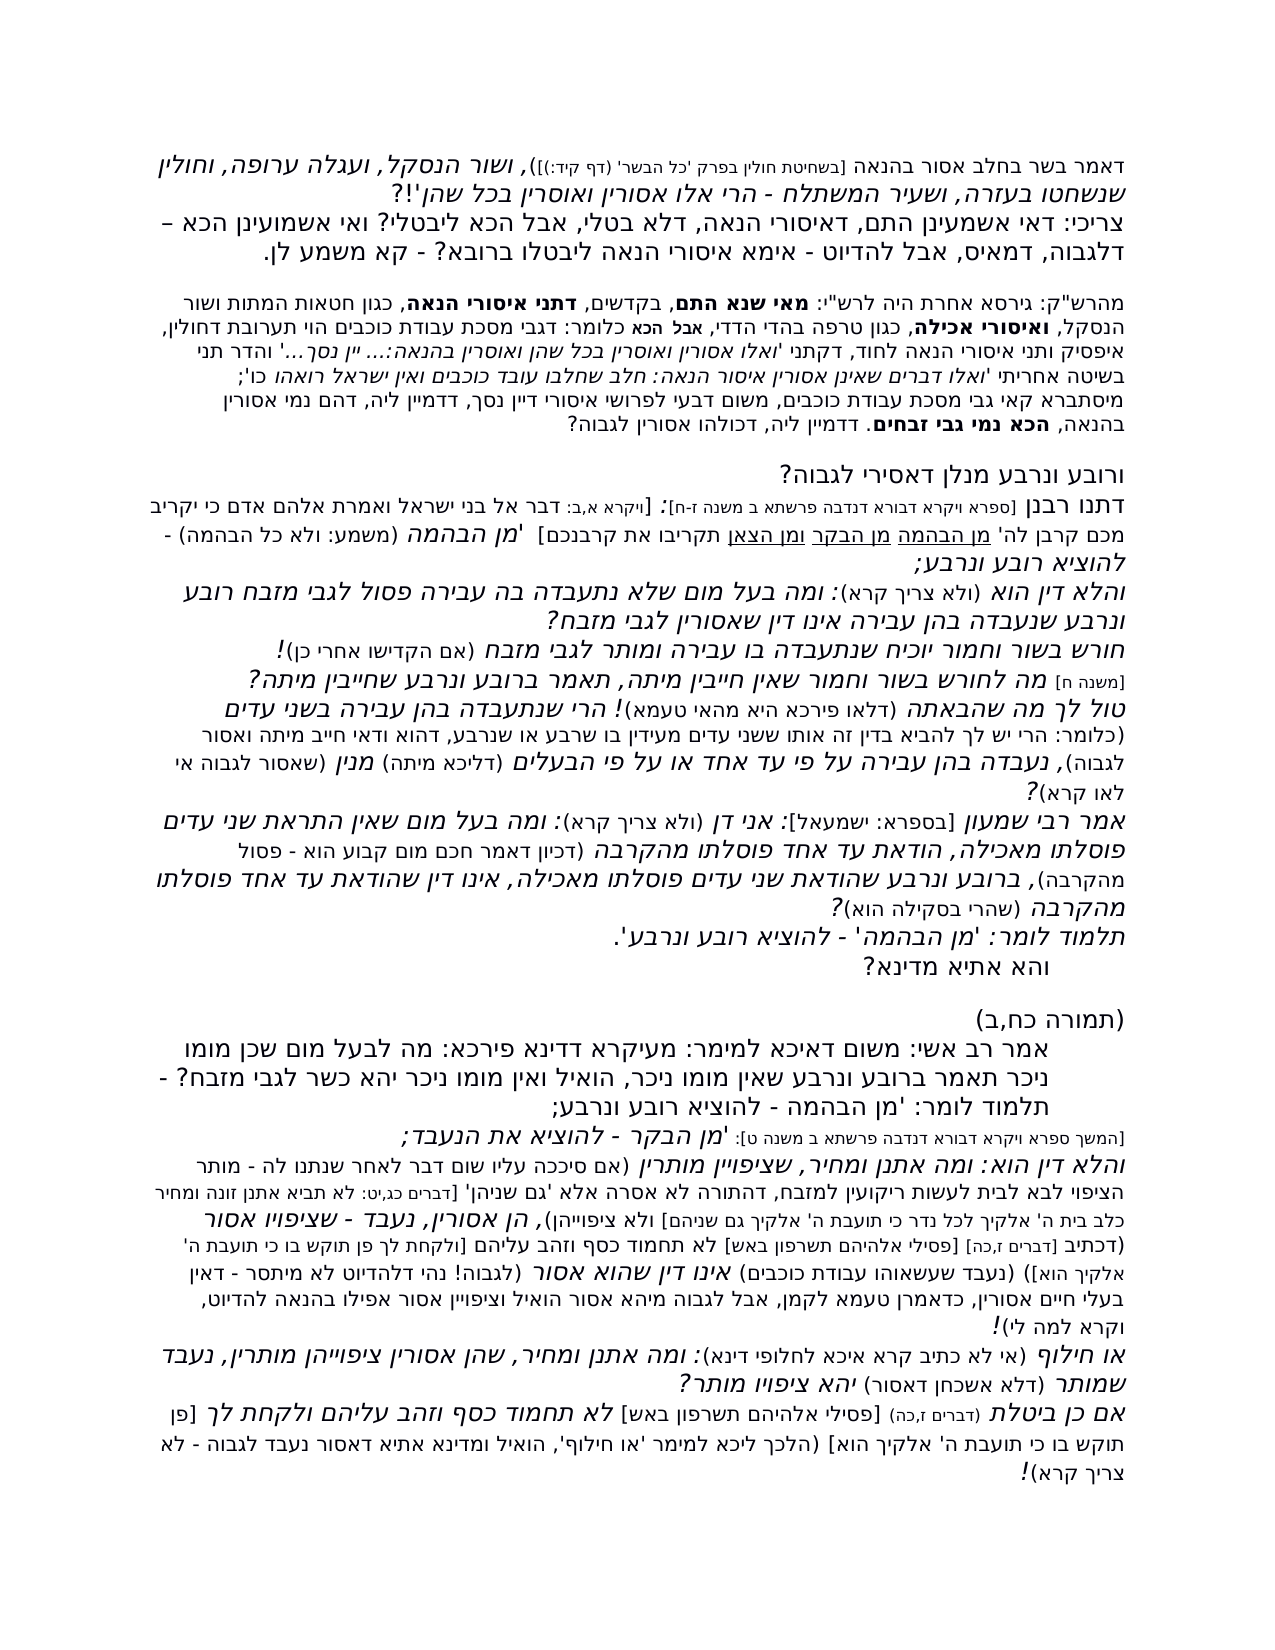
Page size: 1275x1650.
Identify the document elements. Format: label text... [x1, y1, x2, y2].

text אם כן ביטלת (דברים ז,כה) [פסילי אלהיהם תשרפון באש] לא תחמוד כסף וזהב עליהם ולקחת לך [פן תוקש בו כי תועבת ה' אלקיך הוא] (הלכך ליכא למימר 'או חילוף', הואיל ומדינא אתיא דאסור נעבד לגבוה - לא צריך קרא)! [150, 1398, 1125, 1486]
text והלא דין הוא (ולא צריך קרא): ומה בעל מום שלא נתעבדה בה עבירה פסול לגבי מזבח רובע ונרבע שנעבדה בהן עבירה אינו דין שאסורין לגבי מזבח? [150, 577, 1125, 636]
text תלמוד לומר: 'מן הבהמה' - להוציא רובע ונרבע'. [150, 922, 1125, 952]
text מהרש"ק: גירסא אחרת היה לרש"י: מאי שנא התם, בקדשים, דתני איסורי הנאה, כגון חטאות המתות ושור הנסקל, ואיסורי אכילה, כגון טרפה בהדי הדדי, אבל הכא כלומר: דגבי מסכת עבודת כוכבים הוי תערובת דחולין, איפסיק ותני איסורי הנאה לחוד, דקתני 'ואלו אסורין ואוסרין בכל שהן ואוסרין בהנאה:... יין נסך...' והדר תני בשיטה אחריתי 'ואלו דברים שאינן אסורין איסור הנאה: חלב שחלבו עובד כוכבים ואין ישראל רואהו כו'; מיסתברא קאי גבי מסכת עבודת כוכבים, משום דבעי לפרושי איסורי דיין נסך, דדמיין ליה, דהם נמי אסורין בהנאה, הכא נמי גבי זבחים. דדמיין ליה, דכולהו אסורין לגבוה? [150, 291, 1125, 437]
text והא אתיא מדינא? [150, 952, 1050, 981]
text צריכי: דאי אשמעינן התם, דאיסורי הנאה, דלא בטלי, אבל הכא ליבטלי? ואי אשמועינן הכא – דלגבוה, דמאיס, אבל להדיוט - אימא איסורי הנאה ליבטלו ברובא? - קא משמע לן. [150, 208, 1125, 267]
text טול לך מה שהבאתה (דלאו פירכא היא מהאי טעמא)! הרי שנתעבדה בהן עבירה בשני עדים (כלומר: הרי יש לך להביא בדין זה אותו ששני עדים מעידין בו שרבע או שנרבע, דהוא ודאי חייב מיתה ואסור לגבוה), נעבדה בהן עבירה על פי עד אחד או על פי הבעלים (דליכא מיתה) מנין (שאסור לגבוה אי לאו קרא)? [150, 694, 1125, 806]
text ורובע ונרבע מנלן דאסירי לגבוה? [150, 461, 1125, 490]
text והלא דין הוא: ומה אתנן ומחיר, שציפויין מותרין (אם סיככה עליו שום דבר לאחר שנתנו לה - מותר הציפוי לבא לבית לעשות ריקועין למזבח, דהתורה לא אסרה אלא 'גם שניהן' [דברים כג,יט: לא תביא אתנן זונה ומחיר כלב בית ה' אלקיך לכל נדר כי תועבת ה' אלקיך גם שניהם] ולא ציפוייהן), הן אסורין, נעבד - שציפויו אסור (דכתיב [דברים ז,כה] [פסילי אלהיהם תשרפון באש] לא תחמוד כסף וזהב עליהם [ולקחת לך פן תוקש בו כי תועבת ה' אלקיך הוא]) (נעבד שעשאוהו עבודת כוכבים) אינו דין שהוא אסור (לגבוה! נהי דלהדיוט לא מיתסר - דאין בעלי חיים אסורין, כדאמרן טעמא לקמן, אבל לגבוה מיהא אסור הואיל וציפויין אסור אפילו בהנאה להדיוט, וקרא למה לי)! [150, 1151, 1125, 1340]
text חורש בשור וחמור יוכיח שנתעבדה בו עבירה ומותר לגבי מזבח (אם הקדישו אחרי כן)! [150, 636, 1125, 665]
text [המשך ספרא ויקרא דבורא דנדבה פרשתא ב משנה ט]: 'מן הבקר - להוציא את הנעבד; [150, 1122, 1125, 1151]
text או חילוף (אי לא כתיב קרא איכא לחלופי דינא): ומה אתנן ומחיר, שהן אסורין ציפוייהן מותרין, נעבד שמותר (דלא אשכחן דאסור) יהא ציפויו מותר? [150, 1340, 1125, 1398]
text אמר רבי שמעון [בספרא: ישמעאל]: אני דן (ולא צריך קרא): ומה בעל מום שאין התראת שני עדים פוסלתו מאכילה, הודאת עד אחד פוסלתו מהקרבה (דכיון דאמר חכם מום קבוע הוא - פסול מהקרבה), ברובע ונרבע שהודאת שני עדים פוסלתו מאכילה, אינו דין שהודאת עד אחד פוסלתו מהקרבה (שהרי בסקילה הוא)? [150, 806, 1125, 922]
text [משנה ח] מה לחורש בשור וחמור שאין חייבין מיתה, תאמר ברובע ונרבע שחייבין מיתה? [150, 665, 1125, 694]
text דתנו רבנן [ספרא ויקרא דבורא דנדבה פרשתא ב משנה ז-ח]: [ויקרא א,ב: דבר אל בני ישראל ואמרת אלהם אדם כי יקריב מכם קרבן לה' מן הבהמה מן הבקר ומן הצאן תקריבו את קרבנכם] 'מן הבהמה (משמע: ולא כל הבהמה) - להוציא רובע ונרבע; [150, 490, 1125, 577]
text דאמר בשר בחלב אסור בהנאה [בשחיטת חולין בפרק 'כל הבשר' (דף קיד:)]), ושור הנסקל, ועגלה ערופה, וחולין שנשחטו בעזרה, ושעיר המשתלח - הרי אלו אסורין ואוסרין בכל שהן'!? [150, 150, 1125, 208]
text אמר רב אשי: משום דאיכא למימר: מעיקרא דדינא פירכא: מה לבעל מום שכן מומו ניכר תאמר ברובע ונרבע שאין מומו ניכר, הואיל ואין מומו ניכר יהא כשר לגבי מזבח? - תלמוד לומר: 'מן הבהמה - להוציא רובע ונרבע; [150, 1034, 1050, 1122]
text (תמורה כח,ב) [150, 1005, 1125, 1034]
